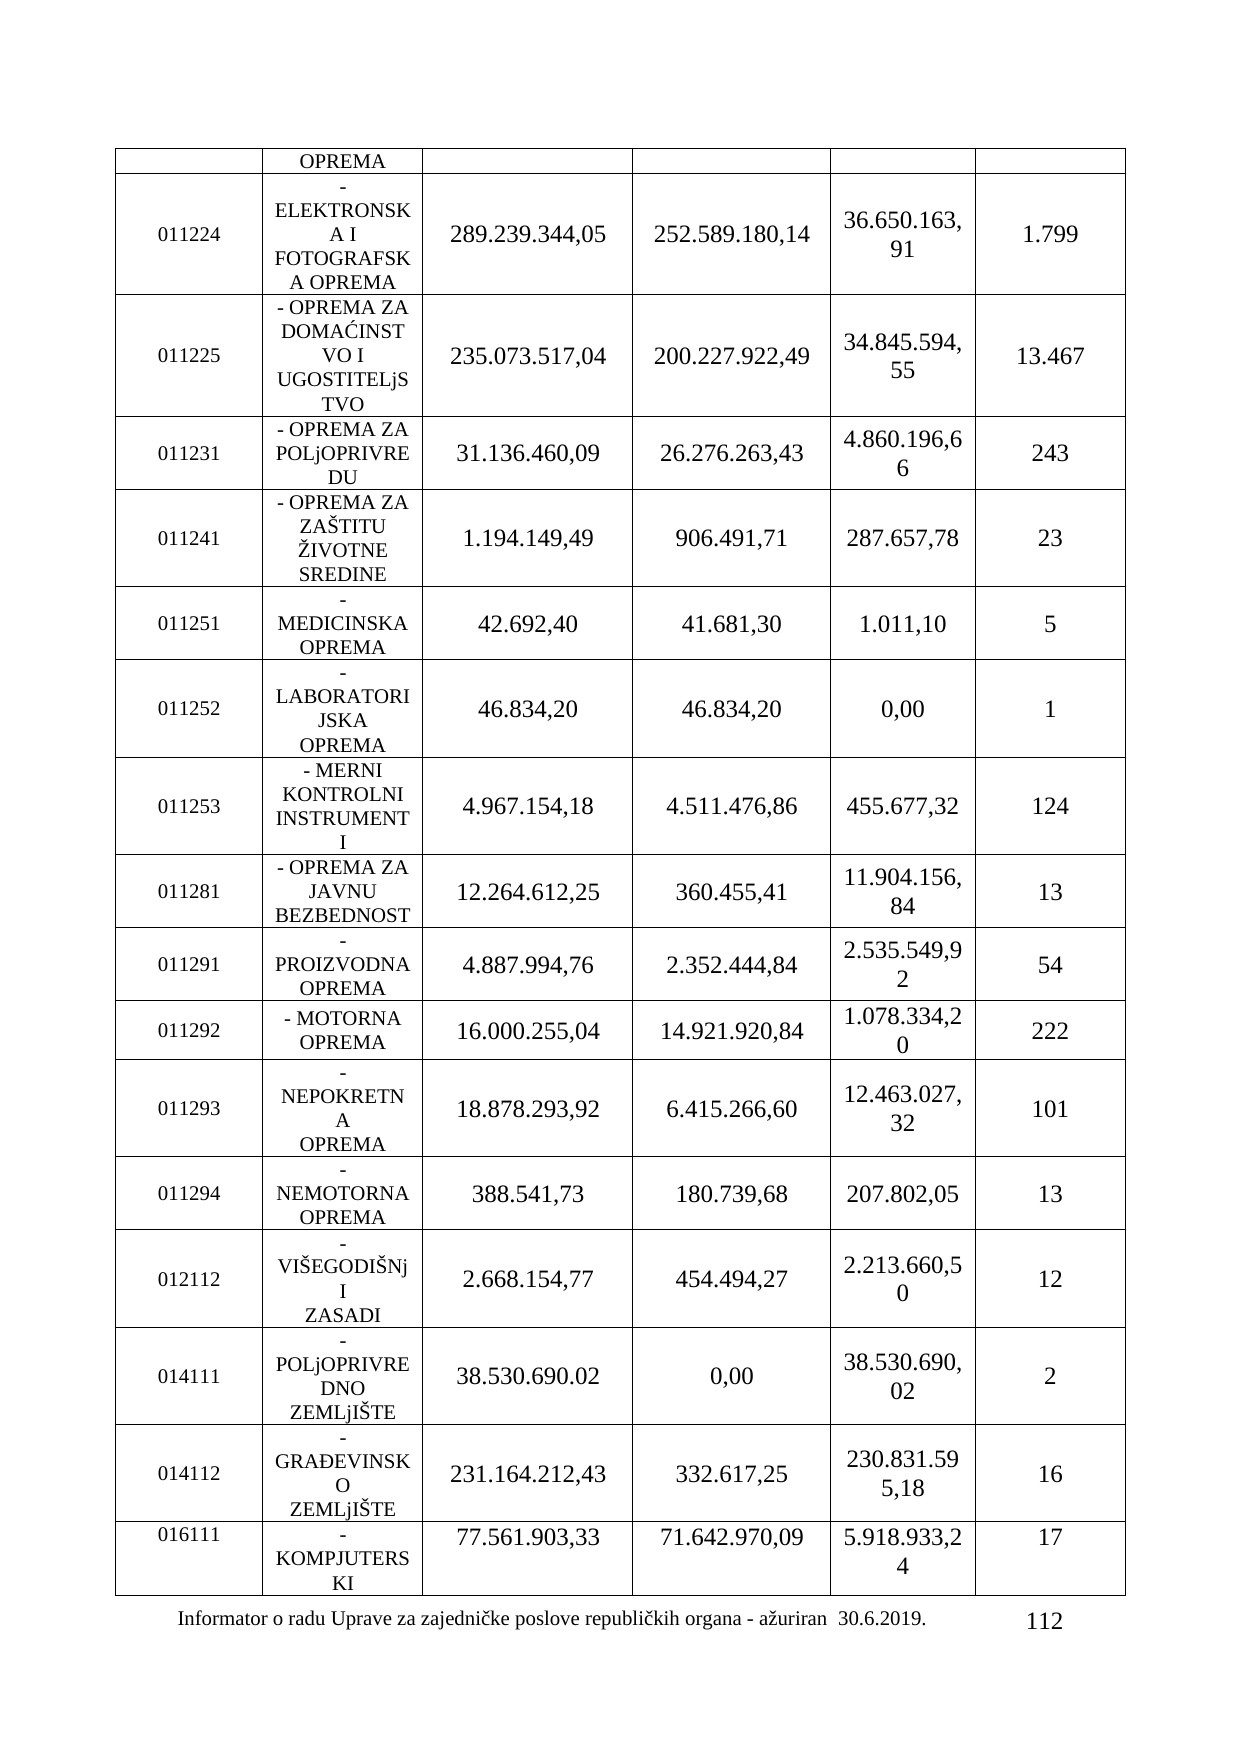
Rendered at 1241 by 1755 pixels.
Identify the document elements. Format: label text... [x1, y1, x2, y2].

table_cell 207.802,05 [831, 1157, 975, 1229]
table_cell 2 [976, 1328, 1125, 1424]
table_cell 011292 [116, 1001, 262, 1059]
table_cell 289.239.344,05 [423, 174, 632, 294]
table_cell 014112 [116, 1425, 262, 1521]
table_cell 287.657,78 [831, 490, 975, 586]
table_cell - NEMOTORNA OPREMA [263, 1157, 422, 1229]
table_cell 011241 [116, 490, 262, 586]
table_cell 26.276.263,43 [633, 417, 830, 489]
table_cell 222 [976, 1001, 1125, 1059]
table_cell 230.831.595,18 [831, 1425, 975, 1521]
table_cell 14.921.920,84 [633, 1001, 830, 1059]
table_cell 252.589.180,14 [633, 174, 830, 294]
table_cell 101 [976, 1060, 1125, 1156]
table_cell OPREMA [263, 149, 422, 173]
table_cell - ELEKTRONSKA I FOTOGRAFSKA OPREMA [263, 174, 422, 294]
table_cell 012112 [116, 1230, 262, 1327]
table_cell 011281 [116, 855, 262, 927]
table_cell - PROIZVODNA OPREMA [263, 928, 422, 1000]
table_cell 16 [976, 1425, 1125, 1521]
table_cell 011293 [116, 1060, 262, 1156]
table_cell 12.264.612,25 [423, 855, 632, 927]
table_cell - KOMPJUTERSKI [263, 1522, 422, 1594]
table_cell 11.904.156,84 [831, 855, 975, 927]
table_cell 906.491,71 [633, 490, 830, 586]
table_cell 23 [976, 490, 1125, 586]
table_cell 71.642.970,09 [633, 1522, 830, 1594]
table_cell 011225 [116, 295, 262, 416]
table_cell 200.227.922,49 [633, 295, 830, 416]
table_cell - VIŠEGODIŠNјI ZASADI [263, 1230, 422, 1327]
table_cell 011291 [116, 928, 262, 1000]
table_cell - OPREMA ZA JAVNU BEZBEDNOST [263, 855, 422, 927]
table_cell 16.000.255,04 [423, 1001, 632, 1059]
table_cell - OPREMA ZA POLjOPRIVREDU [263, 417, 422, 489]
table_cell 34.845.594,55 [831, 295, 975, 416]
table_cell 0,00 [633, 1328, 830, 1424]
table_cell - MEDICINSKA OPREMA [263, 587, 422, 659]
table_cell 36.650.163,91 [831, 174, 975, 294]
table_cell 77.561.903,33 [423, 1522, 632, 1594]
table_cell 4.967.154,18 [423, 758, 632, 854]
table_cell 4.511.476,86 [633, 758, 830, 854]
table_cell 1.011,10 [831, 587, 975, 659]
table_cell 31.136.460,09 [423, 417, 632, 489]
table_cell [116, 149, 262, 173]
table_cell [976, 149, 1125, 173]
table_cell 2.352.444,84 [633, 928, 830, 1000]
table_cell 54 [976, 928, 1125, 1000]
table_cell 243 [976, 417, 1125, 489]
table_cell 12.463.027,32 [831, 1060, 975, 1156]
table_cell 13 [976, 1157, 1125, 1229]
table_cell 235.073.517,04 [423, 295, 632, 416]
table_cell 332.617,25 [633, 1425, 830, 1521]
table_cell 011253 [116, 758, 262, 854]
table_cell 1 [976, 660, 1125, 757]
table_cell 180.739,68 [633, 1157, 830, 1229]
table_cell 455.677,32 [831, 758, 975, 854]
table_cell 360.455,41 [633, 855, 830, 927]
table_cell - MERNI KONTROLNI INSTRUMENTI [263, 758, 422, 854]
table_cell - OPREMA ZA ZAŠTITU ŽIVOTNE SREDINE [263, 490, 422, 586]
table_cell - GRAĐEVINSKO ZEMLjIŠTE [263, 1425, 422, 1521]
table_cell 12 [976, 1230, 1125, 1327]
table_cell 388.541,73 [423, 1157, 632, 1229]
table_cell 4.887.994,76 [423, 928, 632, 1000]
table_cell 011224 [116, 174, 262, 294]
table_cell 016111 [116, 1522, 262, 1594]
table_cell 014111 [116, 1328, 262, 1424]
table_cell 5 [976, 587, 1125, 659]
table_cell - LABORATORIJSKA OPREMA [263, 660, 422, 757]
table_cell 41.681,30 [633, 587, 830, 659]
table_cell 4.860.196,66 [831, 417, 975, 489]
table_cell 454.494,27 [633, 1230, 830, 1327]
table_cell 13 [976, 855, 1125, 927]
table_cell 011231 [116, 417, 262, 489]
table_cell 2.213.660,50 [831, 1230, 975, 1327]
table_cell 1.799 [976, 174, 1125, 294]
table_cell 011251 [116, 587, 262, 659]
table_cell - MOTORNA OPREMA [263, 1001, 422, 1059]
table_cell - OPREMA ZA DOMAĆINSTVO I UGOSTITELjSTVO [263, 295, 422, 416]
table_cell 6.415.266,60 [633, 1060, 830, 1156]
table_cell 38.530.690,02 [831, 1328, 975, 1424]
table_cell [423, 149, 632, 173]
table_cell 1.078.334,20 [831, 1001, 975, 1059]
table_cell 1.194.149,49 [423, 490, 632, 586]
table_cell 011252 [116, 660, 262, 757]
table_cell 231.164.212,43 [423, 1425, 632, 1521]
table_cell 18.878.293,92 [423, 1060, 632, 1156]
table_cell 46.834,20 [423, 660, 632, 757]
table_cell 2.535.549,92 [831, 928, 975, 1000]
table_cell 38.530.690.02 [423, 1328, 632, 1424]
table_cell 2.668.154,77 [423, 1230, 632, 1327]
table_cell 42.692,40 [423, 587, 632, 659]
table_cell 0,00 [831, 660, 975, 757]
table_cell 17 [976, 1522, 1125, 1594]
table_cell - POLjOPRIVREDNO ZEMLjIŠTE [263, 1328, 422, 1424]
table_cell 46.834,20 [633, 660, 830, 757]
table_cell 13.467 [976, 295, 1125, 416]
table_cell [633, 149, 830, 173]
table_cell 011294 [116, 1157, 262, 1229]
table_cell 124 [976, 758, 1125, 854]
table_cell [831, 149, 975, 173]
table_cell 5.918.933,24 [831, 1522, 975, 1594]
table_cell - NEPOKRETNA OPREMA [263, 1060, 422, 1156]
